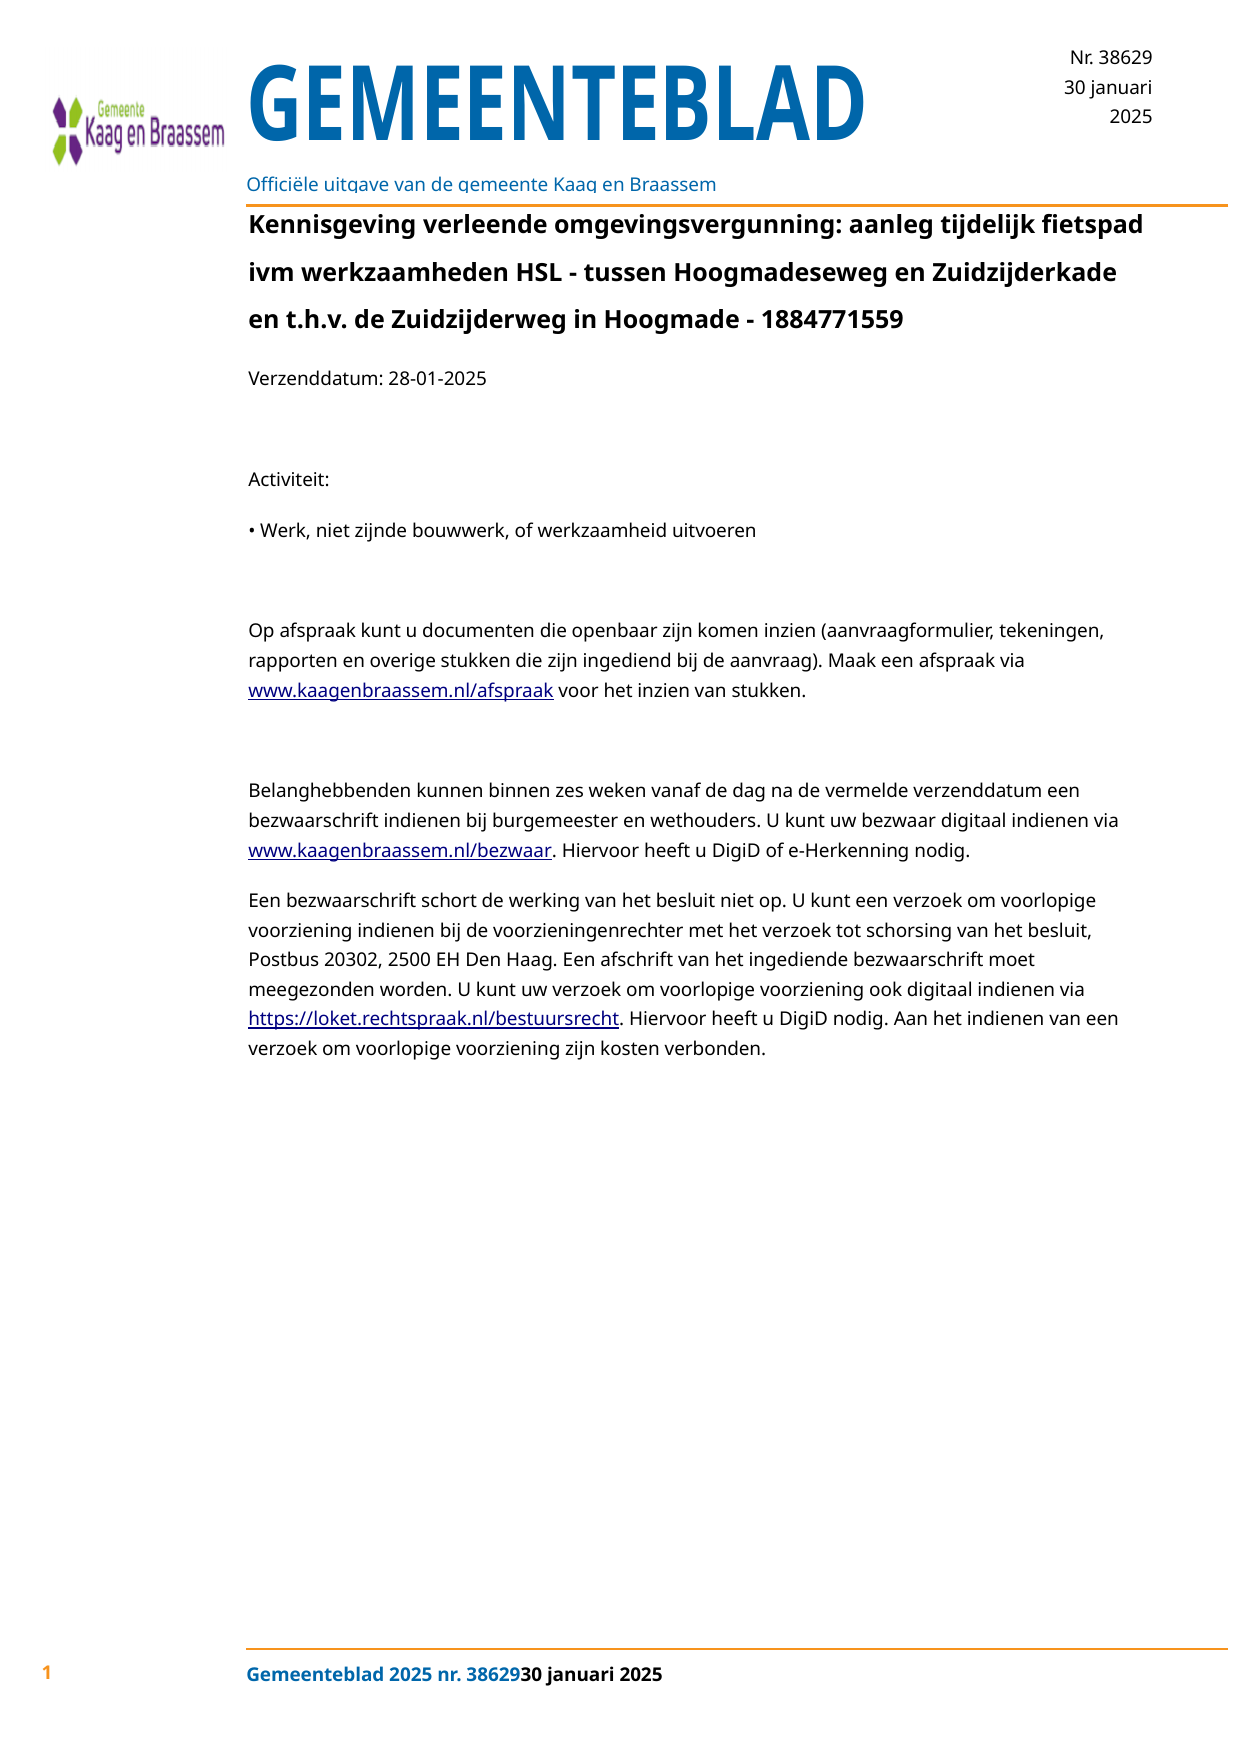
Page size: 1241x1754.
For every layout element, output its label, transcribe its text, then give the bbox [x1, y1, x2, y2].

text Op afspraak kunt u documenten die openbaar zijn komen inzien (aanvraagformulier, tekeningen, rapporten en overige stukken die zijn ingediend bij de aanvraag). Maak een afspraak via www.kaagenbraassem.nl/afspraak voor het inzien van stukken. [248, 618, 1152, 702]
text Belanghebbenden kunnen binnen zes weken vanaf de dag na de vermelde verzenddatum een bezwaarschrift indienen bij burgemeester en wethouders. U kunt uw bezwaar digitaal indienen via www.kaagenbraassem.nl/bezwaar. Hiervoor heeft u DigiD of e-Herkenning nodig. [248, 778, 1152, 862]
picture [41, 47, 231, 172]
text Kennisgeving verleende omgevingsvergunning: aanleg tijdelijk fietspad ivm werkzaamheden HSL - tussen Hoogmadeseweg en Zuidzijderkade en t.h.v. de Zuidzijderweg in Hoogmade - 1884771559 [248, 207, 1152, 336]
text Activiteit: [248, 466, 1152, 492]
text Verzenddatum: 28-01-2025 [248, 366, 1152, 391]
text • Werk, niet zijnde bouwwerk, of werkzaamheid uitvoeren [248, 517, 1152, 542]
text Een bezwaarschrift schort de werking van het besluit niet op. U kunt een verzoek om voorlopige voorziening indienen bij de voorzieningenrechter met het verzoek tot schorsing van het besluit, Postbus 20302, 2500 EH Den Haag. Een afschrift van het ingediende bezwaarschrift moet meegezonden worden. U kunt uw verzoek om voorlopige voorziening ook digitaal indienen via https://loket.rechtspraak.nl/bestuursrecht. Hiervoor heeft u DigiD nodig. Aan het indienen van een verzoek om voorlopige voorziening zijn kosten verbonden. [248, 887, 1152, 1061]
